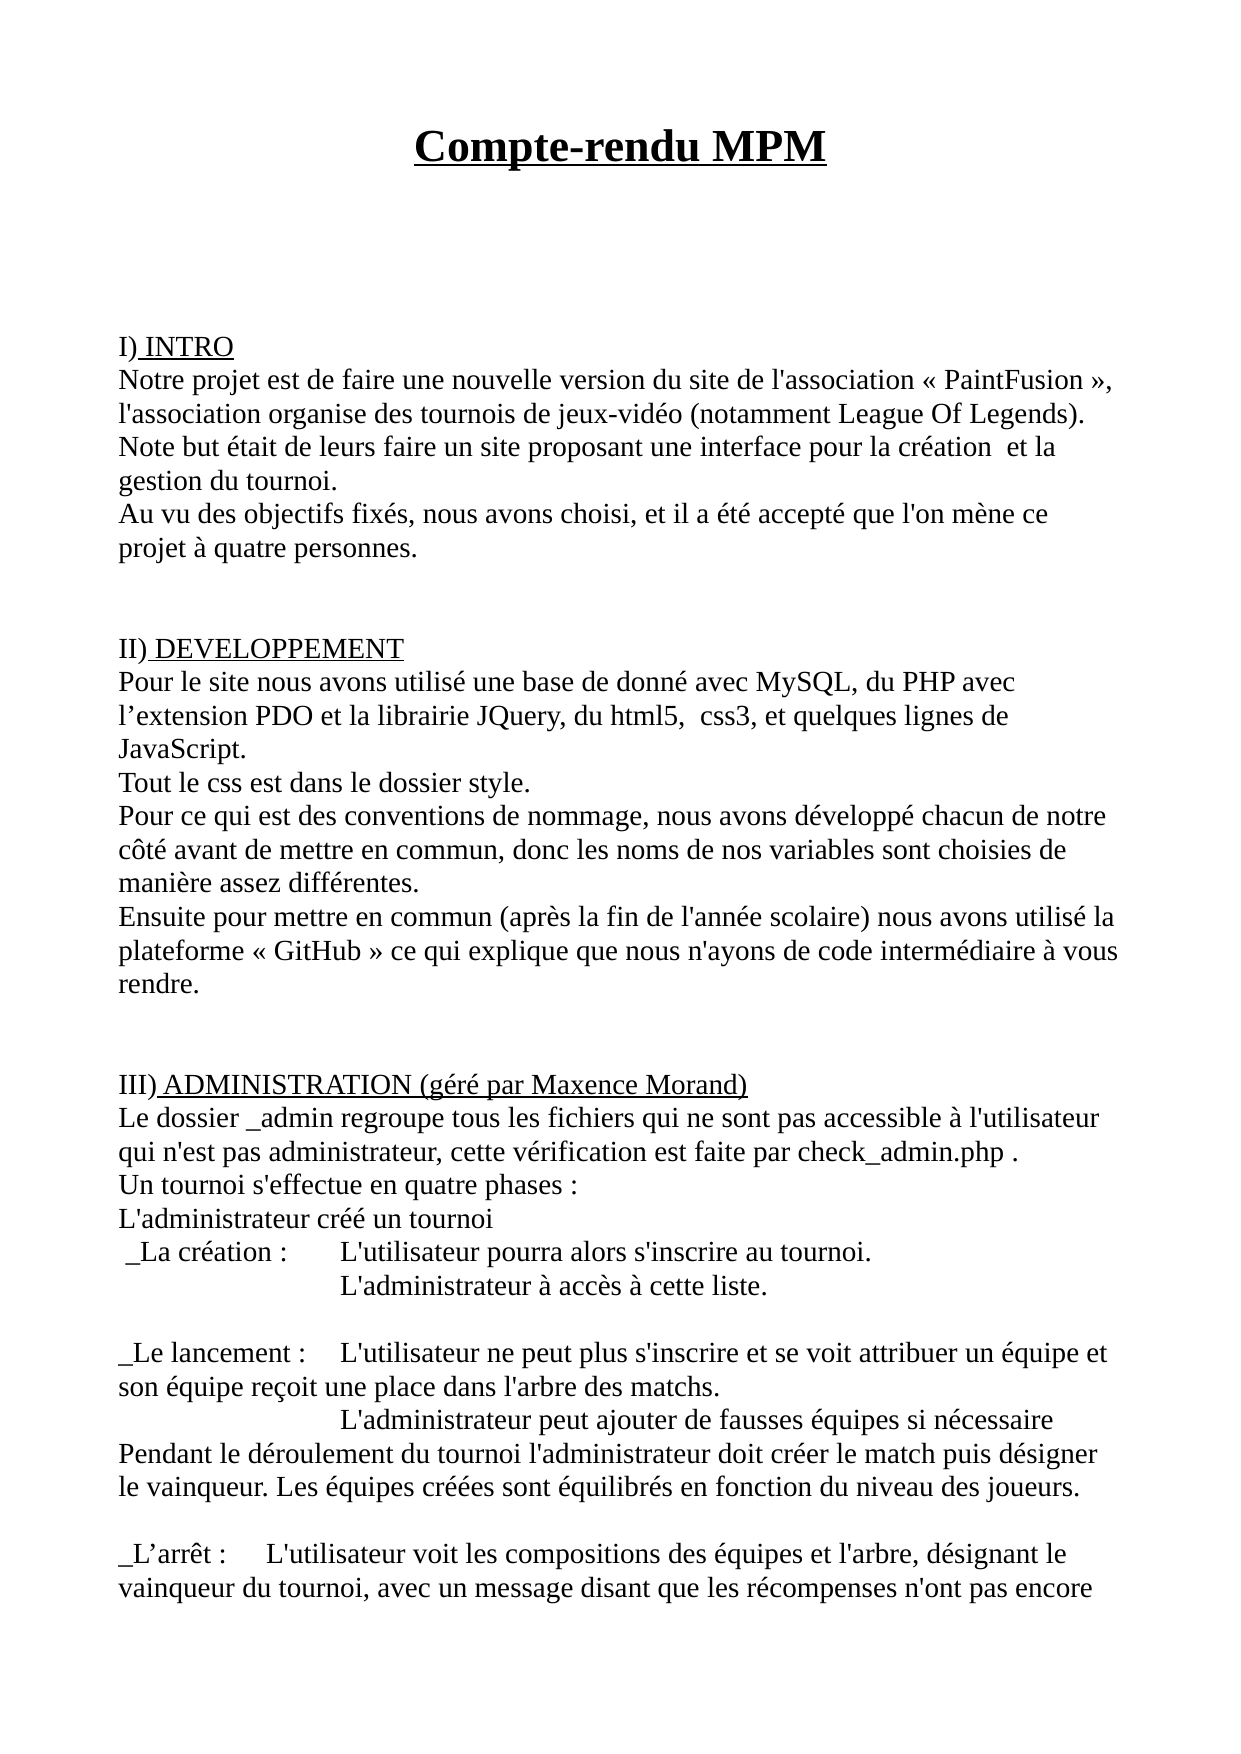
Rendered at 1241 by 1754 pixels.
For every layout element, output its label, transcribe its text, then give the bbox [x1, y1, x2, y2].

text L'administrateur créé un tournoi [118, 1201, 1122, 1234]
text L'administrateur peut ajouter de fausses équipes si nécessaire [118, 1402, 1122, 1436]
text III) ADMINISTRATION (géré par Maxence Morand) [118, 1067, 1122, 1100]
text Au vu des objectifs fixés, nous avons choisi, et il a été accepté que l'on mène ce projet à quatre personnes. [118, 497, 1122, 564]
text Notre projet est de faire une nouvelle version du site de l'association « PaintFusion », l'association organise des tournois de jeux-vidéo (notamment League Of Legends). [118, 362, 1122, 429]
text _La création : L'utilisateur pourra alors s'inscrire au tournoi. [118, 1234, 1122, 1268]
text _Le lancement : L'utilisateur ne peut plus s'inscrire et se voit attribuer un équipe et son équipe reçoit une place dans l'arbre des matchs. [118, 1335, 1122, 1402]
text Le dossier _admin regroupe tous les fichiers qui ne sont pas accessible à l'utilisateur qui n'est pas administrateur, cette vérification est faite par check_admin.php . [118, 1100, 1122, 1167]
text Pendant le déroulement du tournoi l'administrateur doit créer le match puis désigner le vainqueur. Les équipes créées sont équilibrés en fonction du niveau des joueurs. [118, 1436, 1122, 1503]
text II) DEVELOPPEMENT [118, 631, 1122, 664]
text I) INTRO [118, 329, 1122, 362]
text Pour ce qui est des conventions de nommage, nous avons développé chacun de notre côté avant de mettre en commun, donc les noms de nos variables sont choisies de manière assez différentes. [118, 798, 1122, 899]
text L'administrateur à accès à cette liste. [118, 1268, 1122, 1302]
text Ensuite pour mettre en commun (après la fin de l'année scolaire) nous avons utilisé la plateforme « GitHub » ce qui explique que nous n'ayons de code intermédiaire à vous rendre. [118, 899, 1122, 1000]
text Note but était de leurs faire un site proposant une interface pour la création et la gestion du tournoi. [118, 429, 1122, 497]
text Compte-rendu MPM [118, 118, 1122, 171]
text Pour le site nous avons utilisé une base de donné avec MySQL, du PHP avec l’extension PDO et la librairie JQuery, du html5, css3, et quelques lignes de JavaScript. [118, 664, 1122, 765]
text Tout le css est dans le dossier style. [118, 765, 1122, 798]
text Un tournoi s'effectue en quatre phases : [118, 1167, 1122, 1201]
text _L’arrêt : L'utilisateur voit les compositions des équipes et l'arbre, désignant le vainqueur du tournoi, avec un message disant que les récompenses n'ont pas encore [118, 1536, 1122, 1603]
